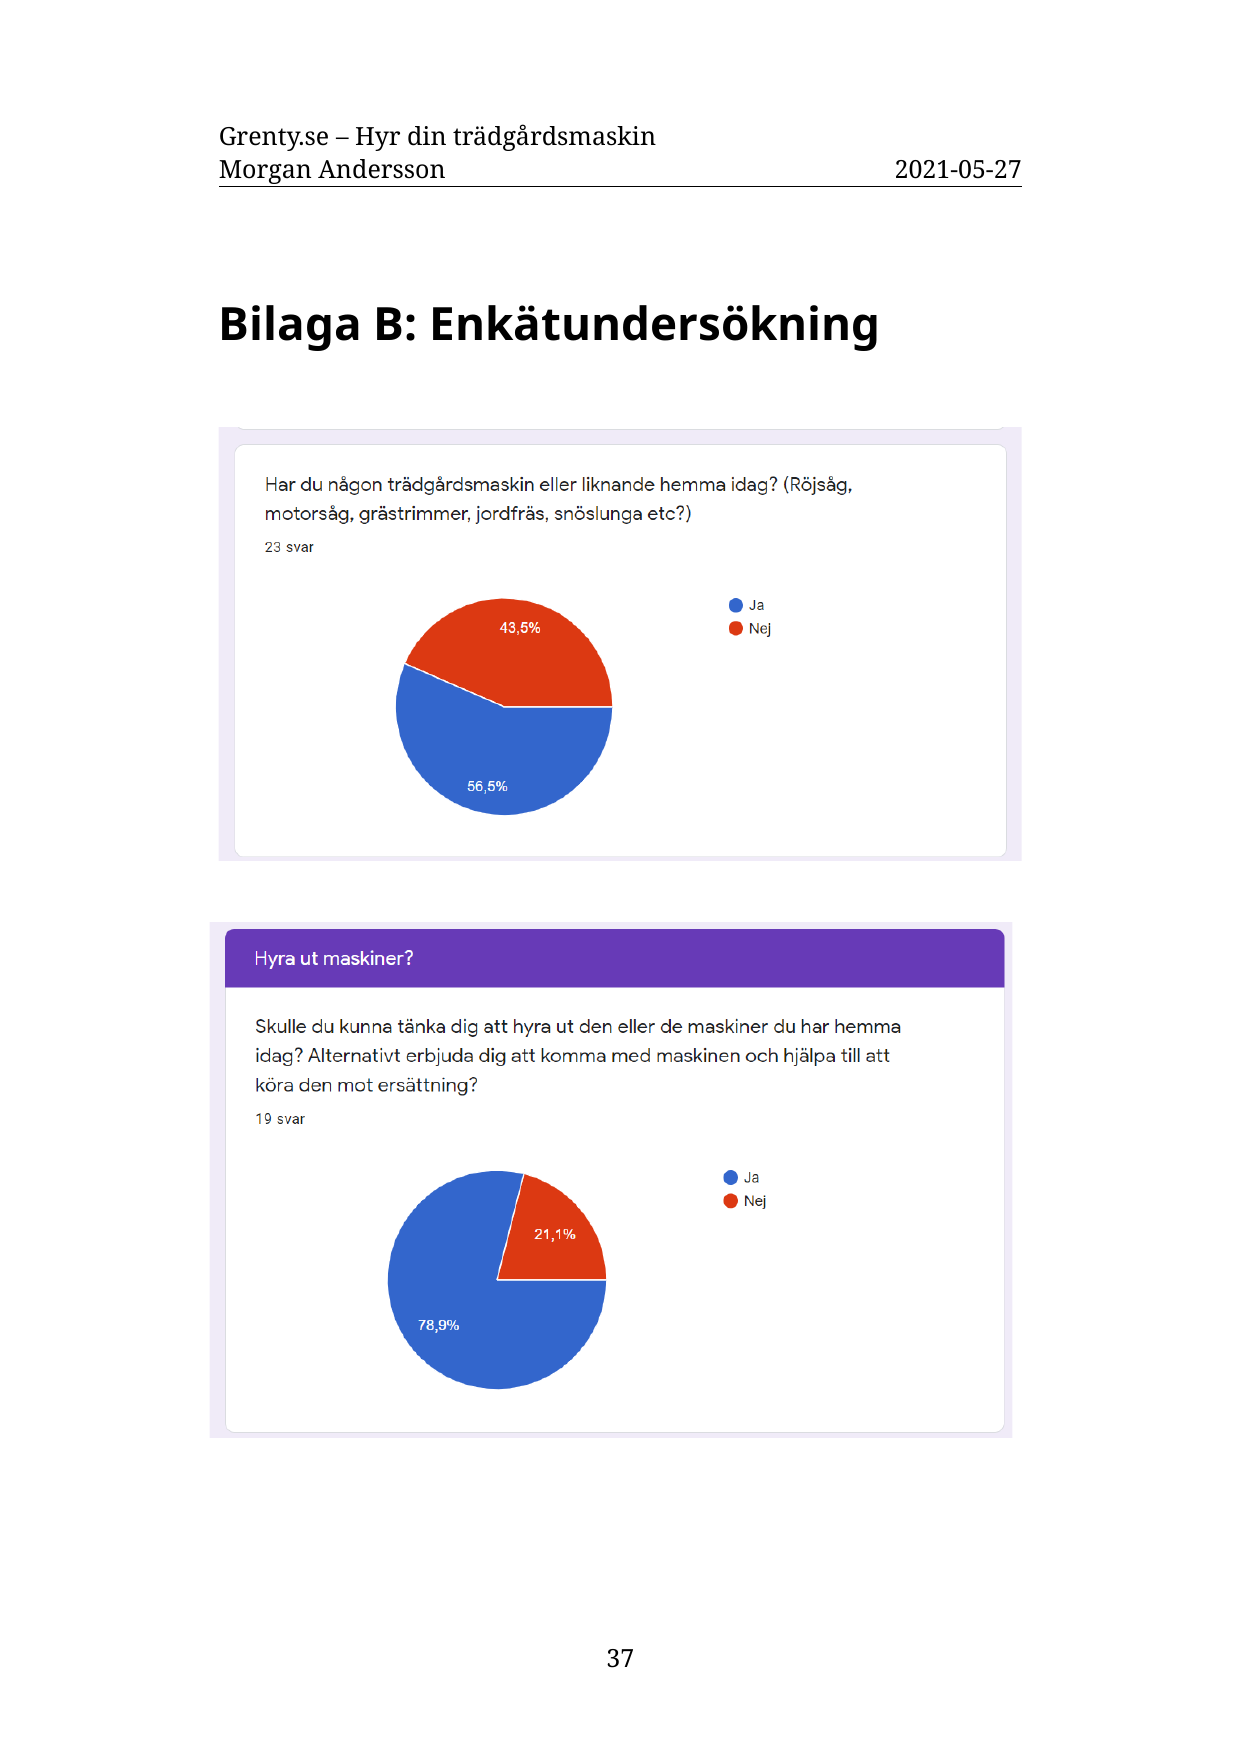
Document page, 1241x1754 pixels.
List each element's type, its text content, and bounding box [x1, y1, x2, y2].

picture [209, 922, 1013, 1438]
picture [218, 427, 1022, 861]
subtitle Bilaga B: Enkätundersökning [218, 291, 1022, 353]
